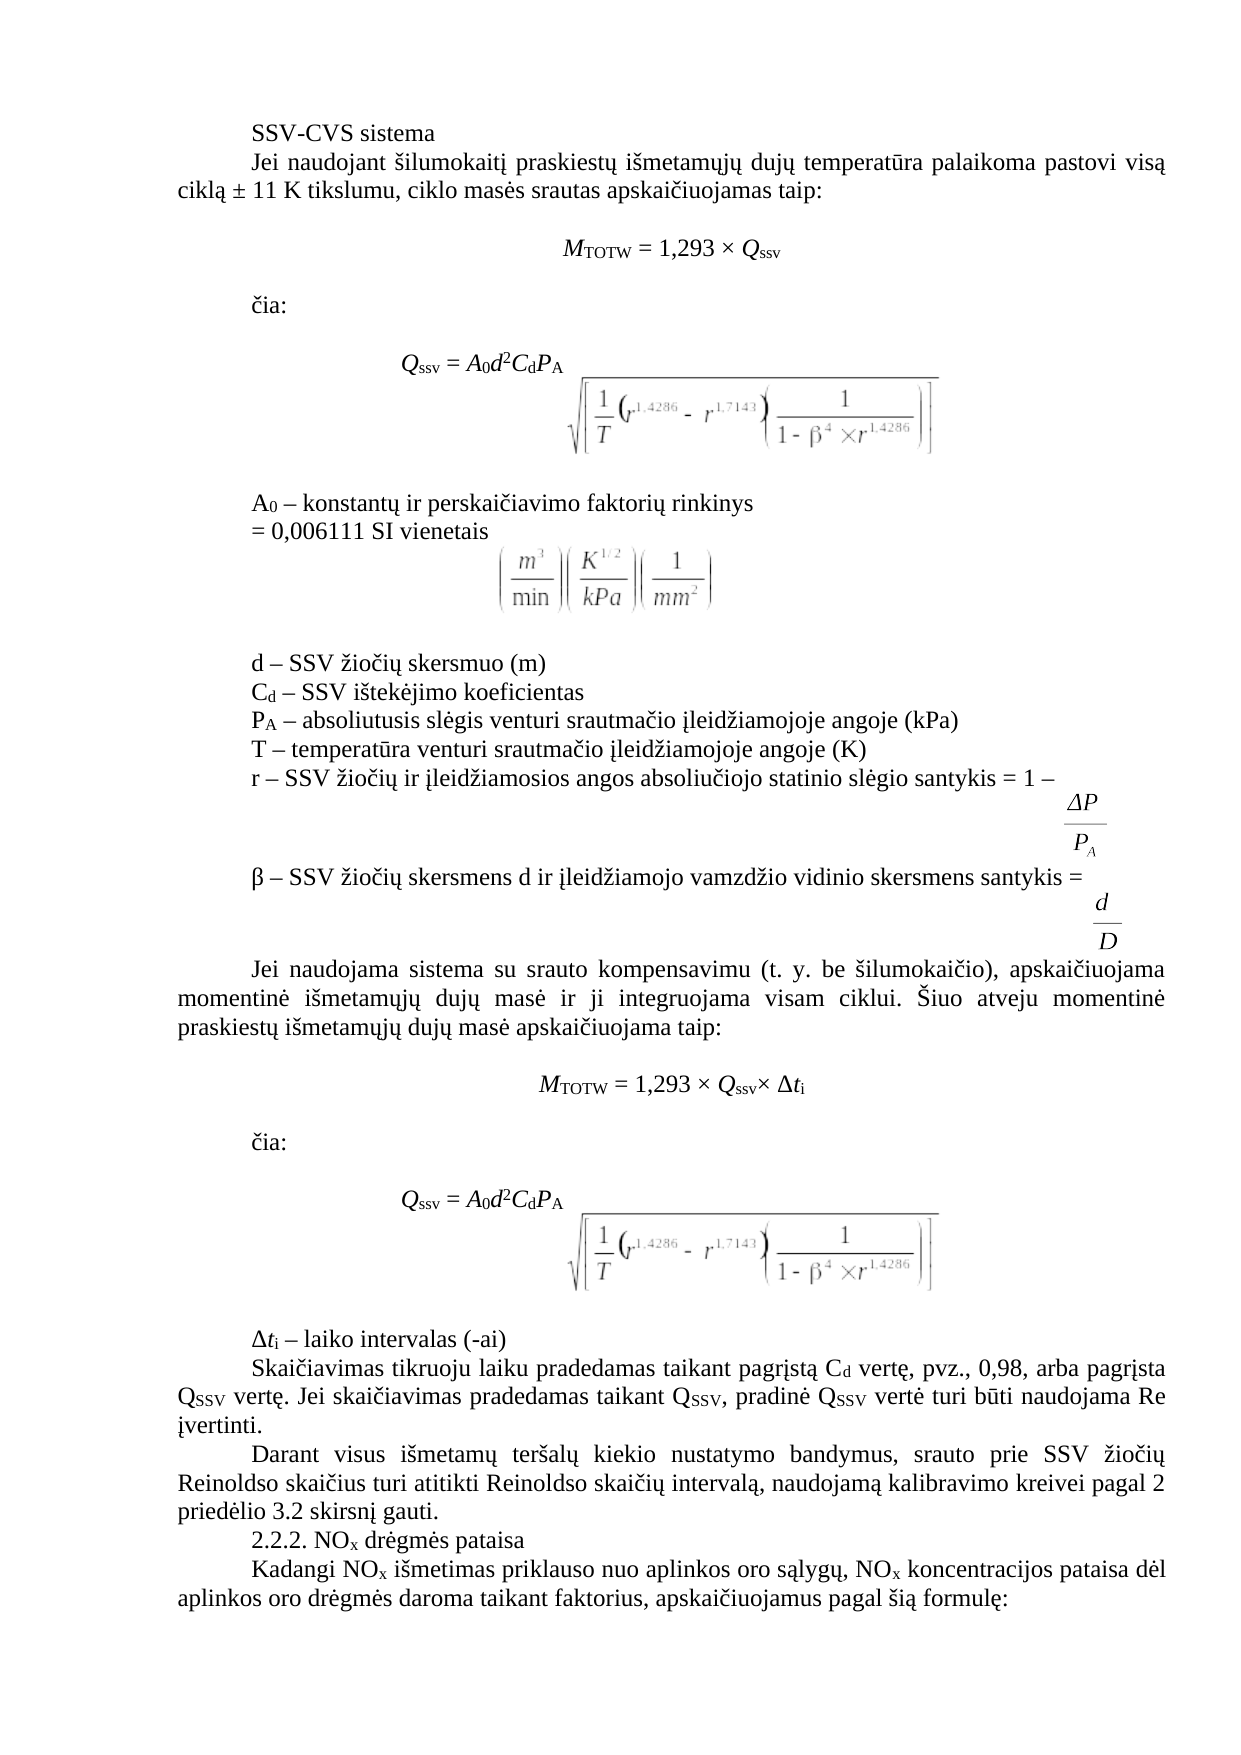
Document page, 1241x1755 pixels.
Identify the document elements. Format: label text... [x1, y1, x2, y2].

text čia: [177, 1127, 1166, 1156]
text 2.2.2. NOx drėgmės pataisa [177, 1525, 1166, 1554]
text MTOTW = 1,293 × Qssv× Δti [177, 1069, 1166, 1098]
text Cd – SSV ištekėjimo koeficientas [177, 677, 1166, 706]
text Δti – laiko intervalas (-ai) [177, 1324, 1166, 1353]
text Kadangi NOx išmetimas priklauso nuo aplinkos oro sąlygų, NOx koncentracijos pataisa dėl aplinkos oro drėgmės daroma taikant faktorius, apskaičiuojamus pagal šią formulę: [177, 1554, 1166, 1611]
text čia: [177, 291, 1166, 319]
text = 0,006111 SI vienetais [177, 516, 1166, 619]
text SSV-CVS sistema [177, 118, 1166, 147]
text PA – absoliutusis slėgis venturi srautmačio įleidžiamojoje angoje (kPa) [177, 706, 1166, 734]
text β – SSV žiočių skersmens d ir įleidžiamojo vamzdžio vidinio skersmens santykis = [177, 862, 1166, 954]
text MTOTW = 1,293 × Qssv [177, 233, 1166, 262]
text T – temperatūra venturi srautmačio įleidžiamojoje angoje (K) [177, 734, 1166, 763]
text Skaičiavimas tikruoju laiku pradedamas taikant pagrįstą Cd vertę, pvz., 0,98, arba pagrįsta QSSV vertę. Jei skaičiavimas pradedamas taikant QSSV, pradinė QSSV vertė turi būti naudojama Re įvertinti. [177, 1353, 1166, 1439]
text d – SSV žiočių skersmuo (m) [177, 648, 1166, 677]
text Qssv = A0d2CdPA [177, 1184, 1166, 1295]
text Qssv = A0d2CdPA [177, 348, 1166, 459]
text A0 – konstantų ir perskaičiavimo faktorių rinkinys [177, 488, 1166, 516]
text Jei naudojant šilumokaitį praskiestų išmetamųjų dujų temperatūra palaikoma pastovi visą ciklą ± 11 K tikslumu, ciklo masės srautas apskaičiuojamas taip: [177, 147, 1166, 204]
text Darant visus išmetamų teršalų kiekio nustatymo bandymus, srauto prie SSV žiočių Reinoldso skaičius turi atitikti Reinoldso skaičių intervalą, naudojamą kalibravimo kreivei pagal 2 priedėlio 3.2 skirsnį gauti. [177, 1439, 1166, 1525]
text Jei naudojama sistema su srauto kompensavimu (t. y. be šilumokaičio), apskaičiuojama momentinė išmetamųjų dujų masė ir ji integruojama visam ciklui. Šiuo atveju momentinė praskiestų išmetamųjų dujų masė apskaičiuojama taip: [177, 954, 1166, 1041]
text r – SSV žiočių ir įleidžiamosios angos absoliučiojo statinio slėgio santykis = 1 – [177, 763, 1166, 862]
